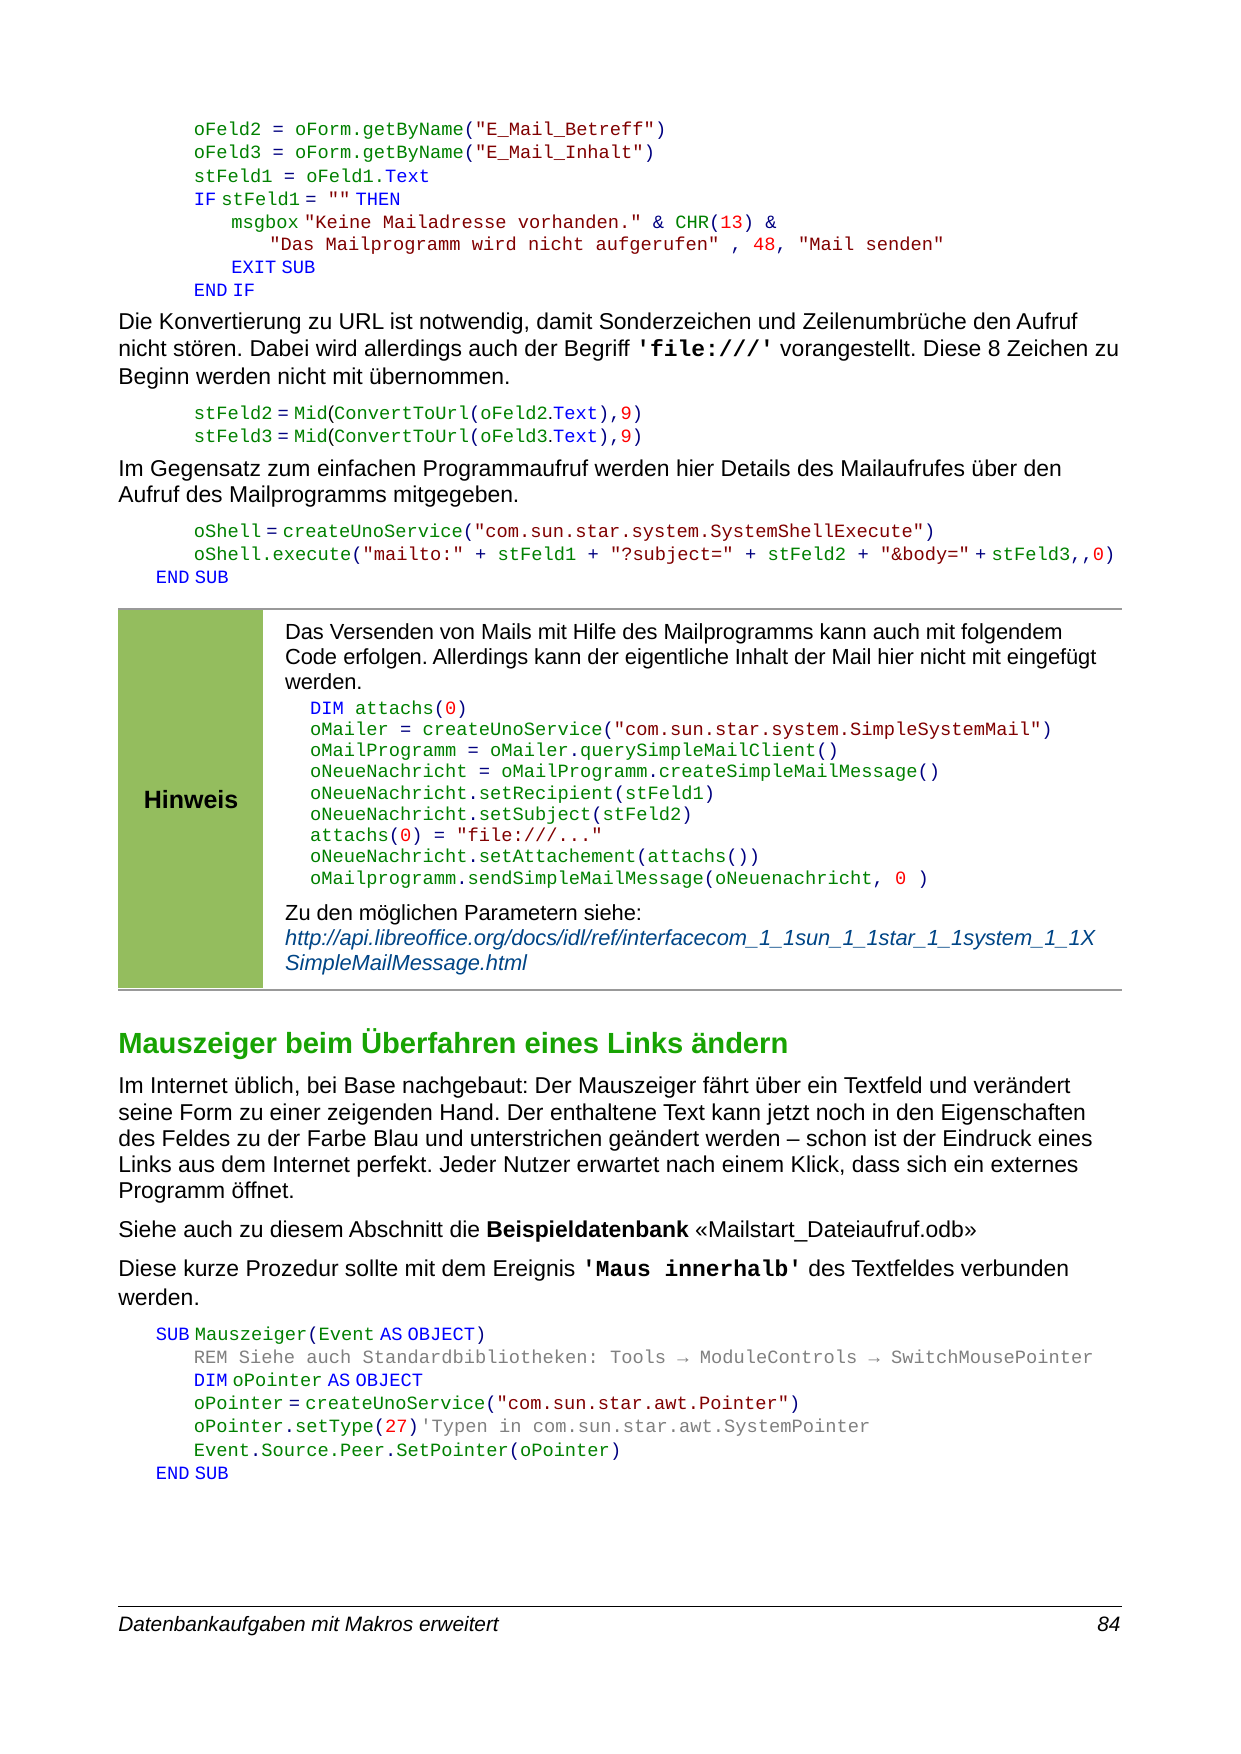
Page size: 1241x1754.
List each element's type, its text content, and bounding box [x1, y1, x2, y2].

text Im Gegensatz zum einfachen Programmaufruf werden hier Details des Mailaufrufes über den Aufruf des Mailprogramms mitgegeben. [118, 454, 1122, 507]
text stFeld3 = Mid(ConvertToUrl(oFeld3.Text),9) [156, 425, 1122, 448]
text oShell.execute("mailto:" + stFeld1 + "?subject=" + stFeld2 + "&body=" + stFeld3,,0) [156, 543, 1122, 566]
text oShell = createUnoService("com.sun.star.system.SystemShellExecute") [156, 520, 1122, 543]
text Im Internet üblich, bei Base nachgebaut: Der Mauszeiger fährt über ein Textfeld und verändert seine Form zu einer zeigenden Hand. Der enthaltene Text kann jetzt noch in den Eigenschaften des Feldes zu der Farbe Blau und unterstrichen geändert werden – schon ist der Eindruck eines Links aus dem Internet perfekt. Jeder Nutzer erwartet nach einem Klick, dass sich ein externes Programm öffnet. [118, 1072, 1122, 1204]
text Diese kurze Prozedur sollte mit dem Ereignis 'Maus innerhalb' des Textfeldes verbunden werden. [118, 1255, 1122, 1310]
text SUB Mauszeiger(Event AS OBJECT) [156, 1322, 1122, 1346]
text oFeld3 = oForm.getByName("E_Mail_Inhalt") [156, 141, 1122, 164]
text stFeld1 = oFeld1.Text [156, 164, 1122, 188]
text REM Siehe auch Standardbibliotheken: Tools → ModuleControls → SwitchMousePointer [156, 1346, 1122, 1369]
text END SUB [156, 566, 1122, 589]
text msgbox "Keine Mailadresse vorhanden." & CHR(13) & "Das Mailprogramm wird nicht aufgerufen" , 48, "Mail senden" [156, 211, 1122, 256]
table_header Das Versenden von Mails mit Hilfe des Mailprogramms kann auch mit folgendem Code erfolgen. Allerdings kann der eigentliche Inhalt der Mail hier nicht mit eingefügt werden. DIM attachs(0) oMailer = createUnoService("com.sun.star.system.SimpleSystemMail") oMailProgramm = oMailer.querySimpleMailClient() oNeueNachricht = oMailProgramm.createSimpleMailMessage() oNeueNachricht.setRecipient(stFeld1) oNeueNachricht.setSubject(stFeld2) attachs(0) = "file:///..." oNeueNachricht.setAttachement(attachs()) oMailprogramm.sendSimpleMailMessage(oNeuenachricht, 0 ) Zu den möglichen Parametern siehe: http://api.libreoffice.org/docs/idl/ref/interfacecom_1_1sun_1_1star_1_1system_1_1XSimpleMailMessage.html [264, 610, 1122, 988]
text stFeld2 = Mid(ConvertToUrl(oFeld2.Text),9) [156, 402, 1122, 425]
table_header Hinweis [118, 610, 263, 988]
text IF stFeld1 = "" THEN [156, 188, 1122, 211]
subtitle Mauszeiger beim Überfahren eines Links ändern [118, 1026, 1122, 1060]
text END SUB [156, 1462, 1122, 1485]
text EXIT SUB [156, 256, 1122, 279]
text oPointer = createUnoService("com.sun.star.awt.Pointer") [156, 1392, 1122, 1415]
text DIM oPointer AS OBJECT [156, 1369, 1122, 1392]
text END IF [156, 279, 1122, 302]
text oFeld2 = oForm.getByName("E_Mail_Betreff") [156, 118, 1122, 141]
text Siehe auch zu diesem Abschnitt die Beispieldatenbank «Mailstart_Dateiaufruf.odb» [118, 1216, 1122, 1243]
text oPointer.setType(27) 'Typen in com.sun.star.awt.SystemPointer [156, 1415, 1122, 1438]
text Die Konvertierung zu URL ist notwendig, damit Sonderzeichen und Zeilenumbrüche den Aufruf nicht stören. Dabei wird allerdings auch der Begriff 'file:///' vorangestellt. Diese 8 Zeichen zu Beginn werden nicht mit übernommen. [118, 308, 1122, 389]
text Event.Source.Peer.SetPointer(oPointer) [156, 1438, 1122, 1462]
